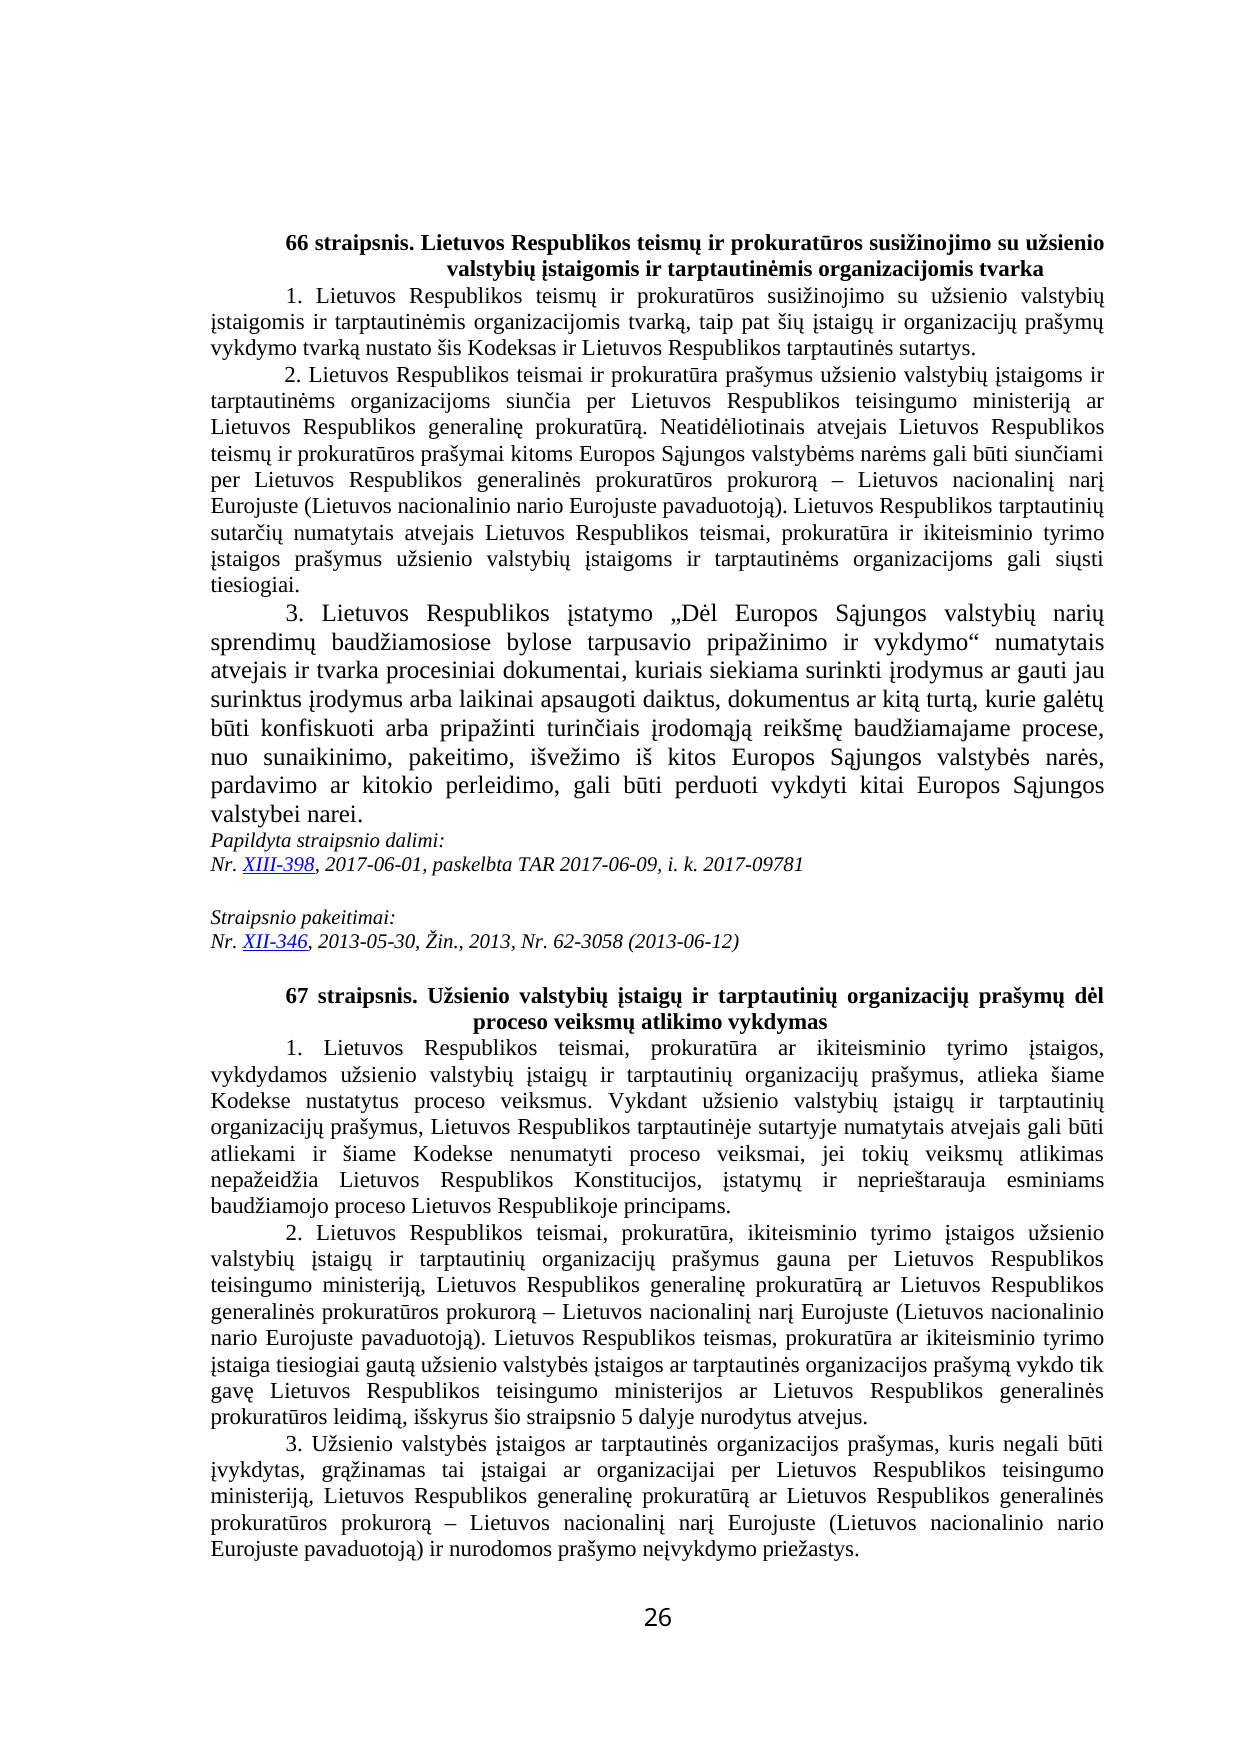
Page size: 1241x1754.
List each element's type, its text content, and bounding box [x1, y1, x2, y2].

text 3. Lietuvos Respublikos įstatymo „Dėl Europos Sąjungos valstybių narių sprendimų baudžiamosiose bylose tarpusavio pripažinimo ir vykdymo“ numatytais atvejais ir tvarka procesiniai dokumentai, kuriais siekiama surinkti įrodymus ar gauti jau surinktus įrodymus arba laikinai apsaugoti daiktus, dokumentus ar kitą turtą, kurie galėtų būti konfiskuoti arba pripažinti turinčiais įrodomąją reikšmę baudžiamajame procese, nuo sunaikinimo, pakeitimo, išvežimo iš kitos Europos Sąjungos valstybės narės, pardavimo ar kitokio perleidimo, gali būti perduoti vykdyti kitai Europos Sąjungos valstybei narei. [210, 598, 1105, 828]
text Nr. XIII-398, 2017-06-01, paskelbta TAR 2017-06-09, i. k. 2017-09781 [210, 852, 1105, 876]
text 2. Lietuvos Respublikos teismai ir prokuratūra prašymus užsienio valstybių įstaigoms ir tarptautinėms organizacijoms siunčia per Lietuvos Respublikos teisingumo ministeriją ar Lietuvos Respublikos generalinę prokuratūrą. Neatidėliotinais atvejais Lietuvos Respublikos teismų ir prokuratūros prašymai kitoms Europos Sąjungos valstybėms narėms gali būti siunčiami per Lietuvos Respublikos generalinės prokuratūros prokurorą – Lietuvos nacionalinį narį Eurojuste (Lietuvos nacionalinio nario Eurojuste pavaduotoją). Lietuvos Respublikos tarptautinių sutarčių numatytais atvejais Lietuvos Respublikos teismai, prokuratūra ir ikiteisminio tyrimo įstaigos prašymus užsienio valstybių įstaigoms ir tarptautinėms organizacijoms gali siųsti tiesiogiai. [210, 361, 1105, 598]
text 2. Lietuvos Respublikos teismai, prokuratūra, ikiteisminio tyrimo įstaigos užsienio valstybių įstaigų ir tarptautinių organizacijų prašymus gauna per Lietuvos Respublikos teisingumo ministeriją, Lietuvos Respublikos generalinę prokuratūrą ar Lietuvos Respublikos generalinės prokuratūros prokurorą – Lietuvos nacionalinį narį Eurojuste (Lietuvos nacionalinio nario Eurojuste pavaduotoją). Lietuvos Respublikos teismas, prokuratūra ar ikiteisminio tyrimo įstaiga tiesiogiai gautą užsienio valstybės įstaigos ar tarptautinės organizacijos prašymą vykdo tik gavę Lietuvos Respublikos teisingumo ministerijos ar Lietuvos Respublikos generalinės prokuratūros leidimą, išskyrus šio straipsnio 5 dalyje nurodytus atvejus. [210, 1219, 1105, 1430]
text Nr. XII-346, 2013-05-30, Žin., 2013, Nr. 62-3058 (2013-06-12) [210, 929, 1105, 953]
text 1. Lietuvos Respublikos teismų ir prokuratūros susižinojimo su užsienio valstybių įstaigomis ir tarptautinėmis organizacijomis tvarką, taip pat šių įstaigų ir organizacijų prašymų vykdymo tvarką nustato šis Kodeksas ir Lietuvos Respublikos tarptautinės sutartys. [210, 282, 1105, 361]
text 3. Užsienio valstybės įstaigos ar tarptautinės organizacijos prašymas, kuris negali būti įvykdytas, grąžinamas tai įstaigai ar organizacijai per Lietuvos Respublikos teisingumo ministeriją, Lietuvos Respublikos generalinę prokuratūrą ar Lietuvos Respublikos generalinės prokuratūros prokurorą – Lietuvos nacionalinį narį Eurojuste (Lietuvos nacionalinio nario Eurojuste pavaduotoją) ir nurodomos prašymo neįvykdymo priežastys. [210, 1430, 1105, 1561]
text 67 straipsnis. Užsienio valstybių įstaigų ir tarptautinių organizacijų prašymų dėl proceso veiksmų atlikimo vykdymas [285, 982, 1105, 1034]
text 1. Lietuvos Respublikos teismai, prokuratūra ar ikiteisminio tyrimo įstaigos, vykdydamos užsienio valstybių įstaigų ir tarptautinių organizacijų prašymus, atlieka šiame Kodekse nustatytus proceso veiksmus. Vykdant užsienio valstybių įstaigų ir tarptautinių organizacijų prašymus, Lietuvos Respublikos tarptautinėje sutartyje numatytais atvejais gali būti atliekami ir šiame Kodekse nenumatyti proceso veiksmai, jei tokių veiksmų atlikimas nepažeidžia Lietuvos Respublikos Konstitucijos, įstatymų ir neprieštarauja esminiams baudžiamojo proceso Lietuvos Respublikoje principams. [210, 1034, 1105, 1219]
text 66 straipsnis. Lietuvos Respublikos teismų ir prokuratūros susižinojimo su užsienio valstybių įstaigomis ir tarptautinėmis organizacijomis tvarka [285, 229, 1105, 282]
text Papildyta straipsnio dalimi: [210, 828, 1105, 852]
text Straipsnio pakeitimai: [210, 905, 1105, 929]
